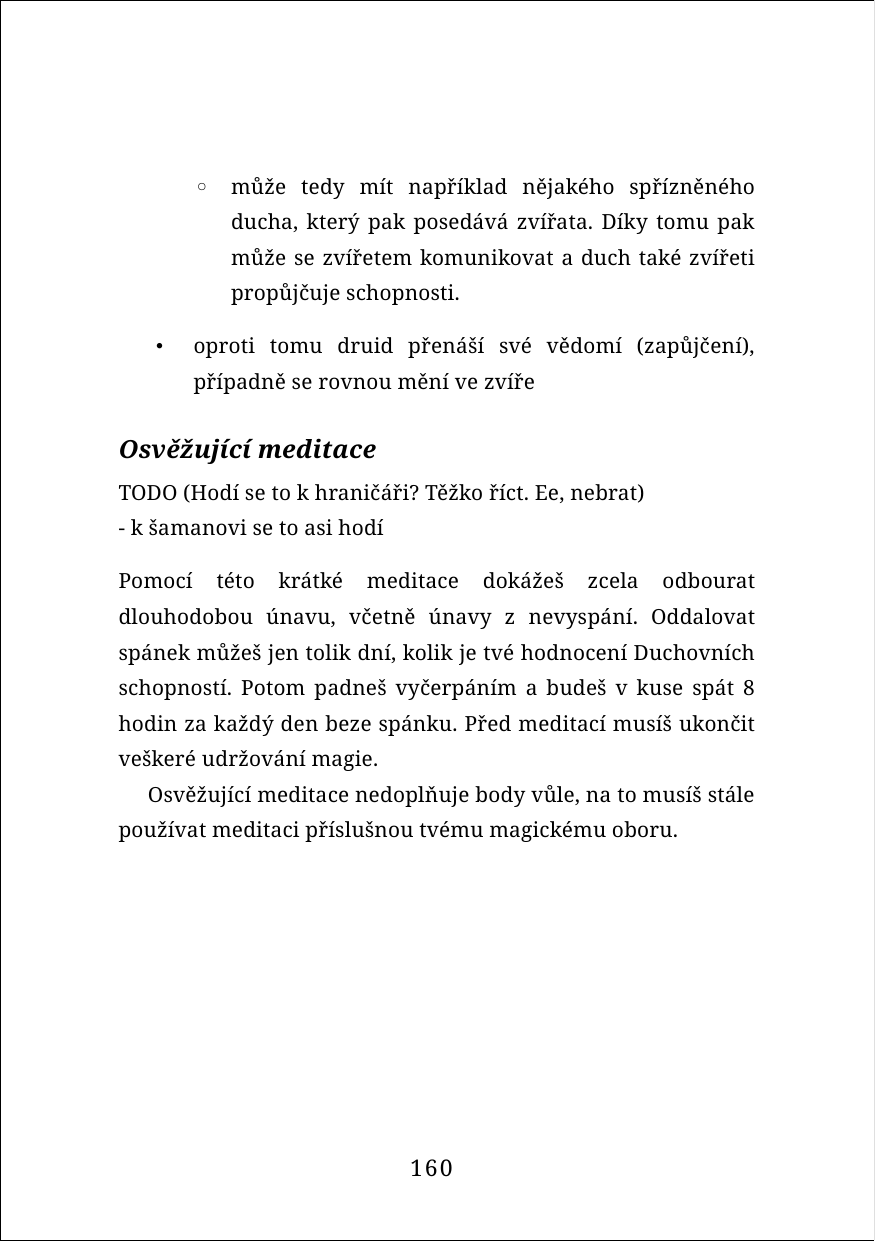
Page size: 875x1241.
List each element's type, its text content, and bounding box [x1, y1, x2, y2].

subtitle Osvěžující meditace [118, 432, 756, 466]
list může tedy mít například nějakého spřízněného ducha, který pak posedává zvířata. Díky tomu pak může se zvířetem komunikovat a duch také zvířeti propůjčuje schopnosti. [193, 172, 756, 307]
text Pomocí této krátké meditace dokážeš zcela odbourat dlouhodobou únavu, včetně únavy z nevyspání. Oddalovat spánek můžeš jen tolik dní, kolik je tvé hodnocení Duchovních schopností. Potom padneš vyčerpáním a budeš v kuse spát 8 hodin za každý den beze spánku. Před meditací musíš ukončit veškeré udržování magie. Osvěžující meditace nedoplňuje body vůle, na to musíš stále používat meditaci příslušnou tvému magickému oboru. [118, 567, 756, 844]
text TODO (Hodí se to k hraničáři? Těžko říct. Ee, nebrat) - k šamanovi se to asi hodí [118, 478, 756, 542]
list oproti tomu druid přenáší své vědomí (zapůjčení), případně se rovnou mění ve zvíře [156, 332, 756, 396]
